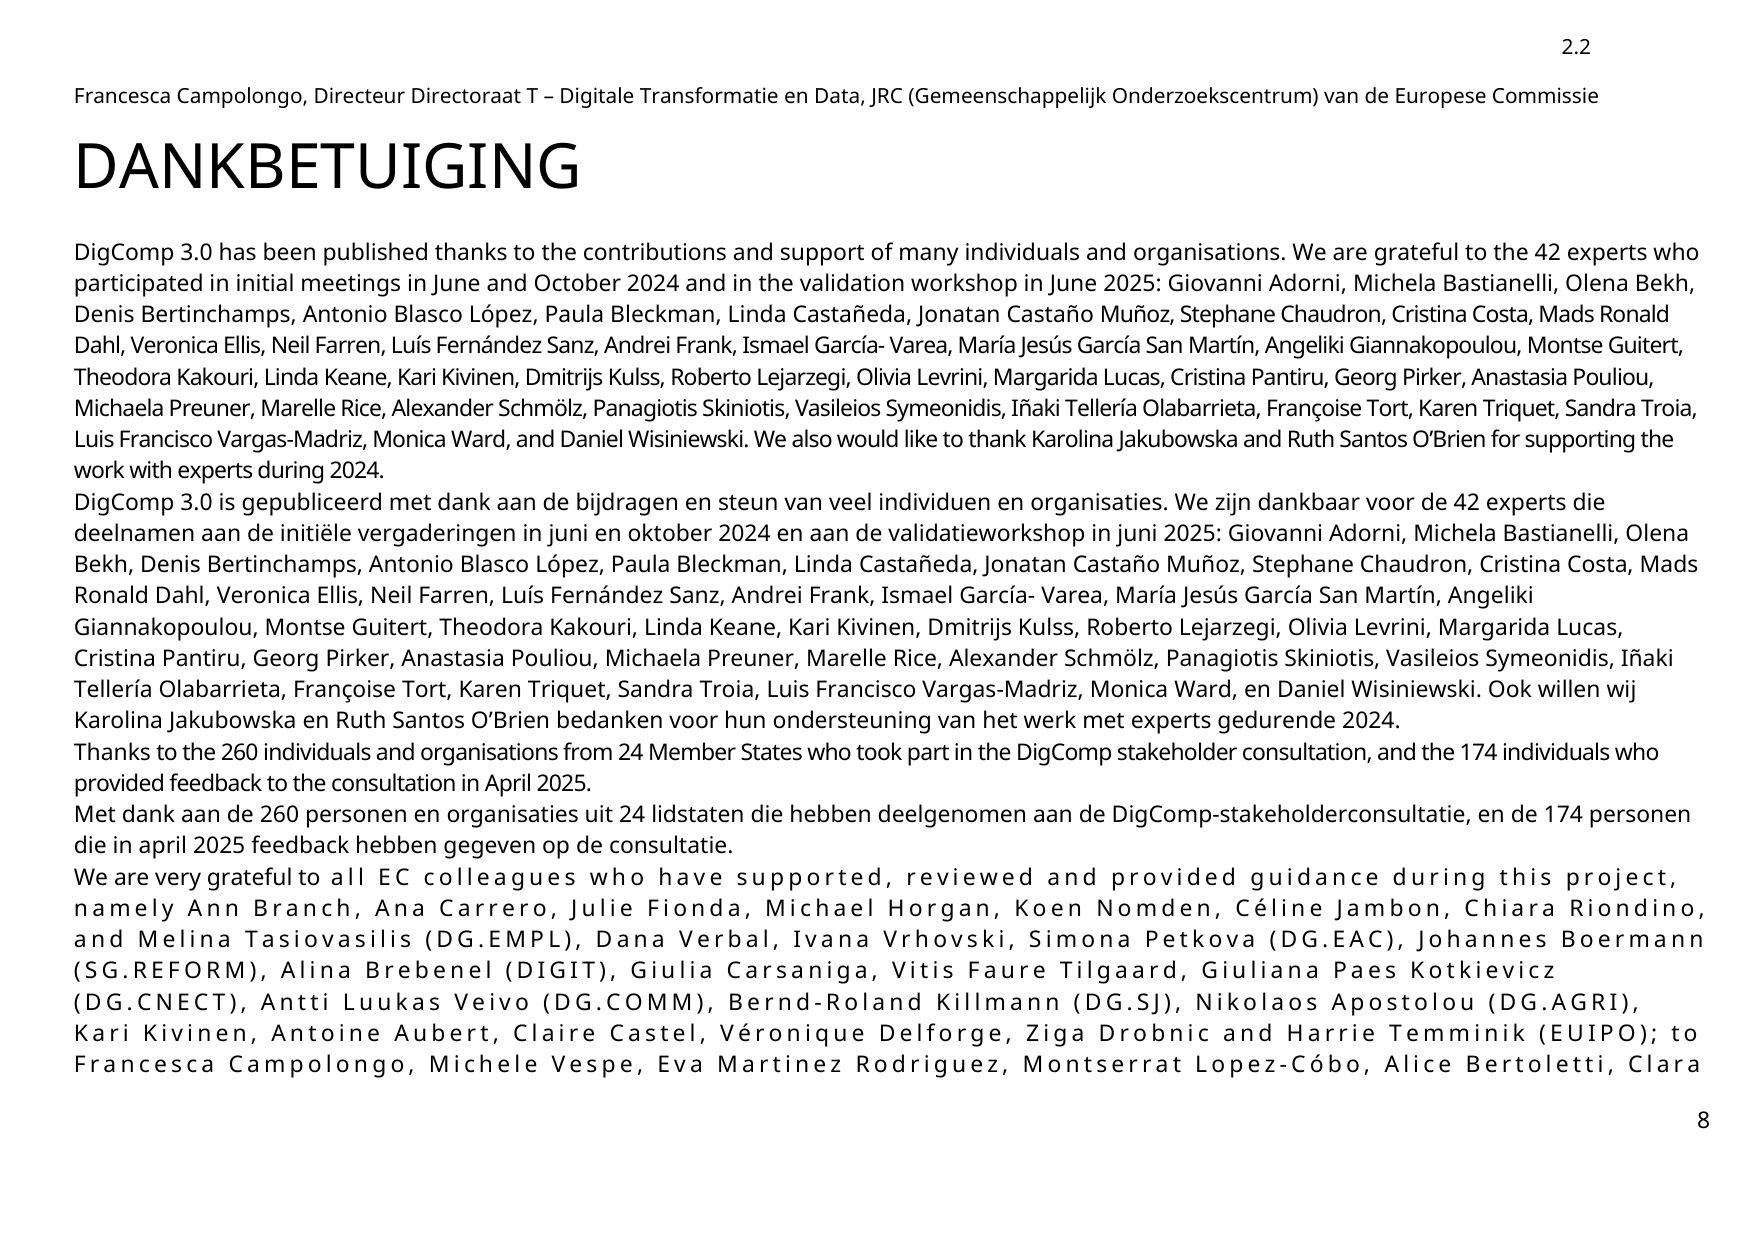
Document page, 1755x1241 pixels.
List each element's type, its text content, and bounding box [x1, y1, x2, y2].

text DigComp 3.0 has been published thanks to the contributions and support of many individuals and organisations. We are grateful to the 42 experts who participated in initial meetings in June and October 2024 and in the validation workshop in June 2025: Giovanni Adorni, Michela Bastianelli, Olena Bekh, Denis Bertinchamps, Antonio Blasco López, Paula Bleckman, Linda Castañeda, Jonatan Castaño Muñoz, Stephane Chaudron, Cristina Costa, Mads Ronald Dahl, Veronica Ellis, Neil Farren, Luís Fernández Sanz, Andrei Frank, Ismael García- Varea, María Jesús García San Martín, Angeliki Giannakopoulou, Montse Guitert, Theodora Kakouri, Linda Keane, Kari Kivinen, Dmitrijs Kulss, Roberto Lejarzegi, Olivia Levrini, Margarida Lucas, Cristina Pantiru, Georg Pirker, Anastasia Pouliou, Michaela Preuner, Marelle Rice, Alexander Schmölz, Panagiotis Skiniotis, Vasileios Symeonidis, Iñaki Tellería Olabarrieta, Françoise Tort, Karen Triquet, Sandra Troia, Luis Francisco Vargas-Madriz, Monica Ward, and Daniel Wisiniewski. We also would like to thank Karolina Jakubowska and Ruth Santos O’Brien for supporting the work with experts during 2024. [74, 236, 1710, 486]
text We are very grateful to all EC colleagues who have supported, reviewed and provided guidance during this project, namely Ann Branch, Ana Carrero, Julie Fionda, Michael Horgan, Koen Nomden, Céline Jambon, Chiara Riondino, and Melina Tasiovasilis (DG.EMPL), Dana Verbal, Ivana Vrhovski, Simona Petkova (DG.EAC), Johannes Boermann (SG.REFORM), Alina Brebenel (DIGIT), Giulia Carsaniga, Vitis Faure Tilgaard, Giuliana Paes Kotkievicz (DG.CNECT), Antti Luukas Veivo (DG.COMM), Bernd-Roland Killmann (DG.SJ), Nikolaos Apostolou (DG.AGRI), Kari Kivinen, Antoine Aubert, Claire Castel, Véronique Delforge, Ziga Drobnic and Harrie Temminik (EUIPO); to Francesca Campolongo, Michele Vespe, Eva Martinez Rodriguez, Montserrat Lopez-Cóbo, Alice Bertoletti, Clara [74, 861, 1710, 1079]
text Met dank aan de 260 personen en organisaties uit 24 lidstaten die hebben deelgenomen aan de DigComp-stakeholderconsultatie, en de 174 personen die in april 2025 feedback hebben gegeven op de consultatie. [74, 798, 1710, 861]
text Thanks to the 260 individuals and organisations from 24 Member States who took part in the DigComp stakeholder consultation, and the 174 individuals who provided feedback to the consultation in April 2025. [74, 736, 1710, 798]
text Francesca Campolongo, Directeur Directoraat T – Digitale Transformatie en Data, JRC (Gemeenschappelijk Onderzoekscentrum) van de Europese Commissie [74, 82, 1710, 110]
subtitle DANKBETUIGING [74, 122, 1710, 207]
text DigComp 3.0 is gepubliceerd met dank aan de bijdragen en steun van veel individuen en organisaties. We zijn dankbaar voor de 42 experts die deelnamen aan de initiële vergaderingen in juni en oktober 2024 en aan de validatieworkshop in juni 2025: Giovanni Adorni, Michela Bastianelli, Olena Bekh, Denis Bertinchamps, Antonio Blasco López, Paula Bleckman, Linda Castañeda, Jonatan Castaño Muñoz, Stephane Chaudron, Cristina Costa, Mads Ronald Dahl, Veronica Ellis, Neil Farren, Luís Fernández Sanz, Andrei Frank, Ismael García- Varea, María Jesús García San Martín, Angeliki Giannakopoulou, Montse Guitert, Theodora Kakouri, Linda Keane, Kari Kivinen, Dmitrijs Kulss, Roberto Lejarzegi, Olivia Levrini, Margarida Lucas, Cristina Pantiru, Georg Pirker, Anastasia Pouliou, Michaela Preuner, Marelle Rice, Alexander Schmölz, Panagiotis Skiniotis, Vasileios Symeonidis, Iñaki Tellería Olabarrieta, Françoise Tort, Karen Triquet, Sandra Troia, Luis Francisco Vargas-Madriz, Monica Ward, en Daniel Wisiniewski. Ook willen wij Karolina Jakubowska en Ruth Santos O’Brien bedanken voor hun ondersteuning van het werk met experts gedurende 2024. [74, 486, 1710, 736]
